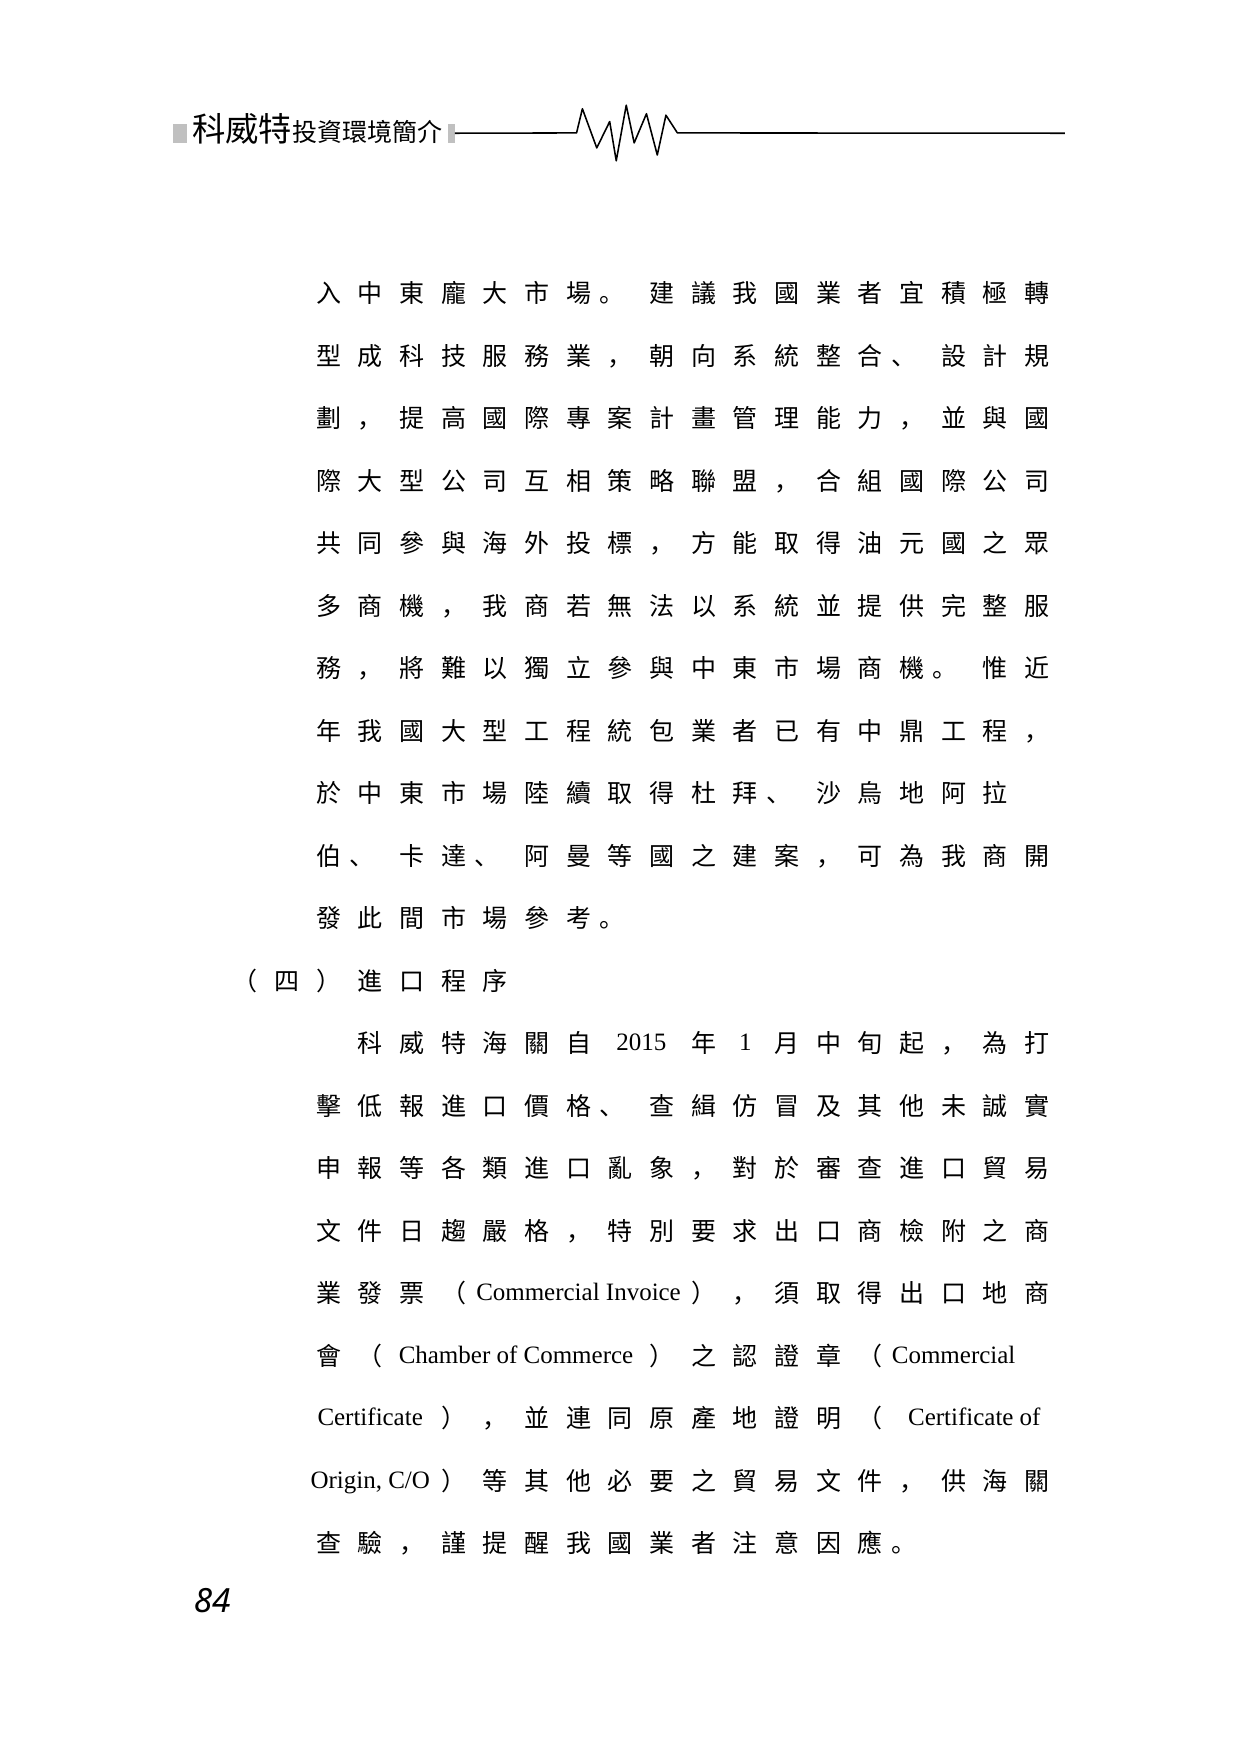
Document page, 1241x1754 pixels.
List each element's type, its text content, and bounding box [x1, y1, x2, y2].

text 入中東龐大市場。建議我國業者宜積極轉型成科技服務業，朝向系統整合、設計規劃，提高國際專案計畫管理能力，並與國際大型公司互相策略聯盟，合組國際公司共同參與海外投標，方能取得油元國之眾多商機，我商若無法以系統並提供完整服務，將難以獨立參與中東市場商機。惟近年我國大型工程統包業者已有中鼎工程，於中東市場陸續取得杜拜、沙烏地阿拉伯、卡達、阿曼等國之建案，可為我商開發此間市場參考。 [281, 250, 1058, 938]
text 科威特海關自2015年1月中旬起，為打擊低報進口價格、查緝仿冒及其他未誠實申報等各類進口亂象，對於審查進口貿易文件日趨嚴格，特別要求出口商檢附之商業發票（Commercial Invoice），須取得出口地商會（Chamber of Commerce）之認證章（Commercial Certificate），並連同原產地證明（Certificate of Origin, C/O）等其他必要之貿易文件，供海關查驗，謹提醒我國業者注意因應。 [281, 1000, 1058, 1563]
text （四）進口程序 [207, 938, 1058, 1000]
